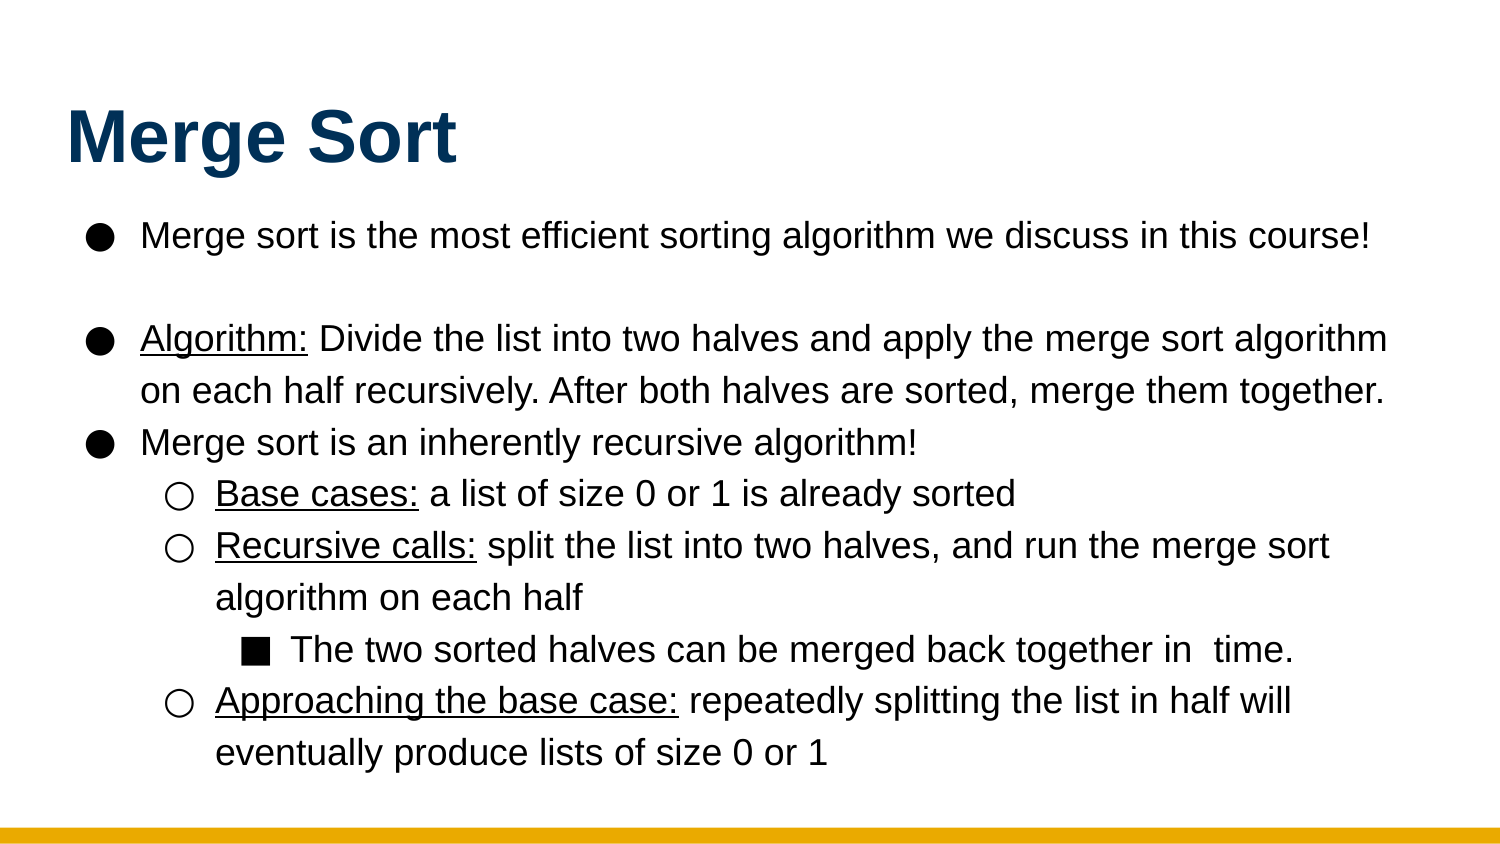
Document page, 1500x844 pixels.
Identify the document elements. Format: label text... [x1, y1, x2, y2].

title Merge Sort [51, 72, 1449, 189]
text_box Merge sort is the most efficient sorting algorithm we discuss in this course! Algorithm: Divide the list into two halves and apply the merge sort algorithm on each half recursively. After both halves are sorted, merge them together. Merge sort is an inherently recursive algorithm! Base cases: a list of size 0 or 1 is already sorted Recursive calls: split the list into two halves, and run the merge sort algorithm on each half The two sorted halves can be merged back together in time. Approaching the base case: repeatedly splitting the list in half will eventually produce lists of size 0 or 1 [50, 188, 1448, 771]
